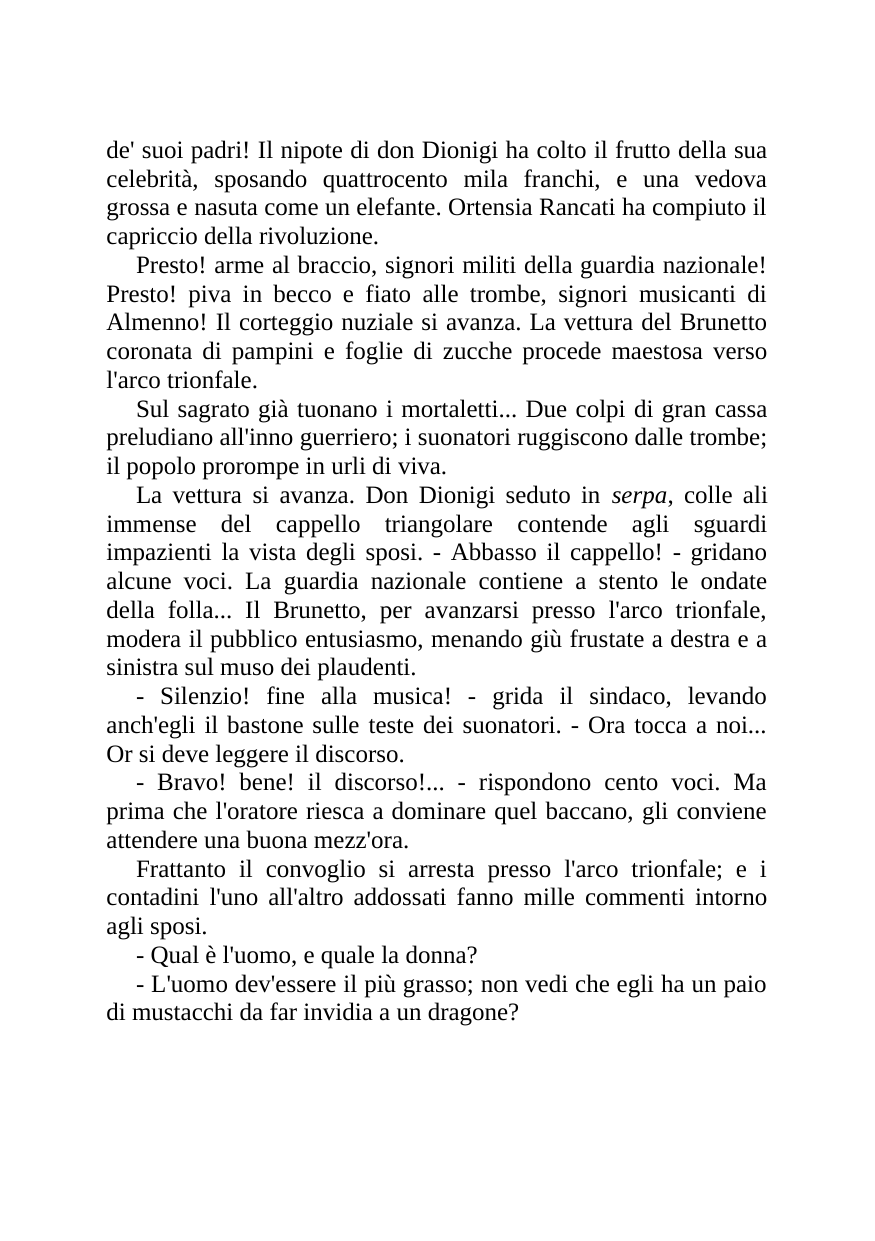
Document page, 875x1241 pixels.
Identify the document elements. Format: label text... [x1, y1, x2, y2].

text Frattanto il convoglio si arresta presso l'arco trionfale; e i contadini l'uno all'altro addossati fanno mille commenti intorno agli sposi. [106, 854, 768, 940]
text La vettura si avanza. Don Dionigi seduto in serpa, colle ali immense del cappello triangolare contende agli sguardi impazienti la vista degli sposi. - Abbasso il cappello! - gridano alcune voci. La guardia nazionale contiene a stento le ondate della folla... Il Brunetto, per avanzarsi presso l'arco trionfale, modera il pubblico entusiasmo, menando giù frustate a destra e a sinistra sul muso dei plaudenti. [106, 480, 768, 681]
text Presto! arme al braccio, signori militi della guardia nazionale! Presto! piva in becco e fiato alle trombe, signori musicanti di Almenno! Il corteggio nuziale si avanza. La vettura del Brunetto coronata di pampini e foglie di zucche procede maestosa verso l'arco trionfale. [106, 250, 768, 394]
text - Bravo! bene! il discorso!... - rispondono cento voci. Ma prima che l'oratore riesca a dominare quel baccano, gli conviene attendere una buona mezz'ora. [106, 767, 768, 854]
text - L'uomo dev'essere il più grasso; non vedi che egli ha un paio di mustacchi da far invidia a un dragone? [106, 969, 768, 1026]
text de' suoi padri! Il nipote di don Dionigi ha colto il frutto della sua celebrità, sposando quattrocento mila franchi, e una vedova grossa e nasuta come un elefante. Ortensia Rancati ha compiuto il capriccio della rivoluzione. [106, 135, 768, 250]
text - Qual è l'uomo, e quale la donna? [106, 940, 768, 969]
text Sul sagrato già tuonano i mortaletti... Due colpi di gran cassa preludiano all'inno guerriero; i suonatori ruggiscono dalle trombe; il popolo prorompe in urli di viva. [106, 394, 768, 480]
text - Silenzio! fine alla musica! - grida il sindaco, levando anch'egli il bastone sulle teste dei suonatori. - Ora tocca a noi... Or si deve leggere il discorso. [106, 681, 768, 767]
